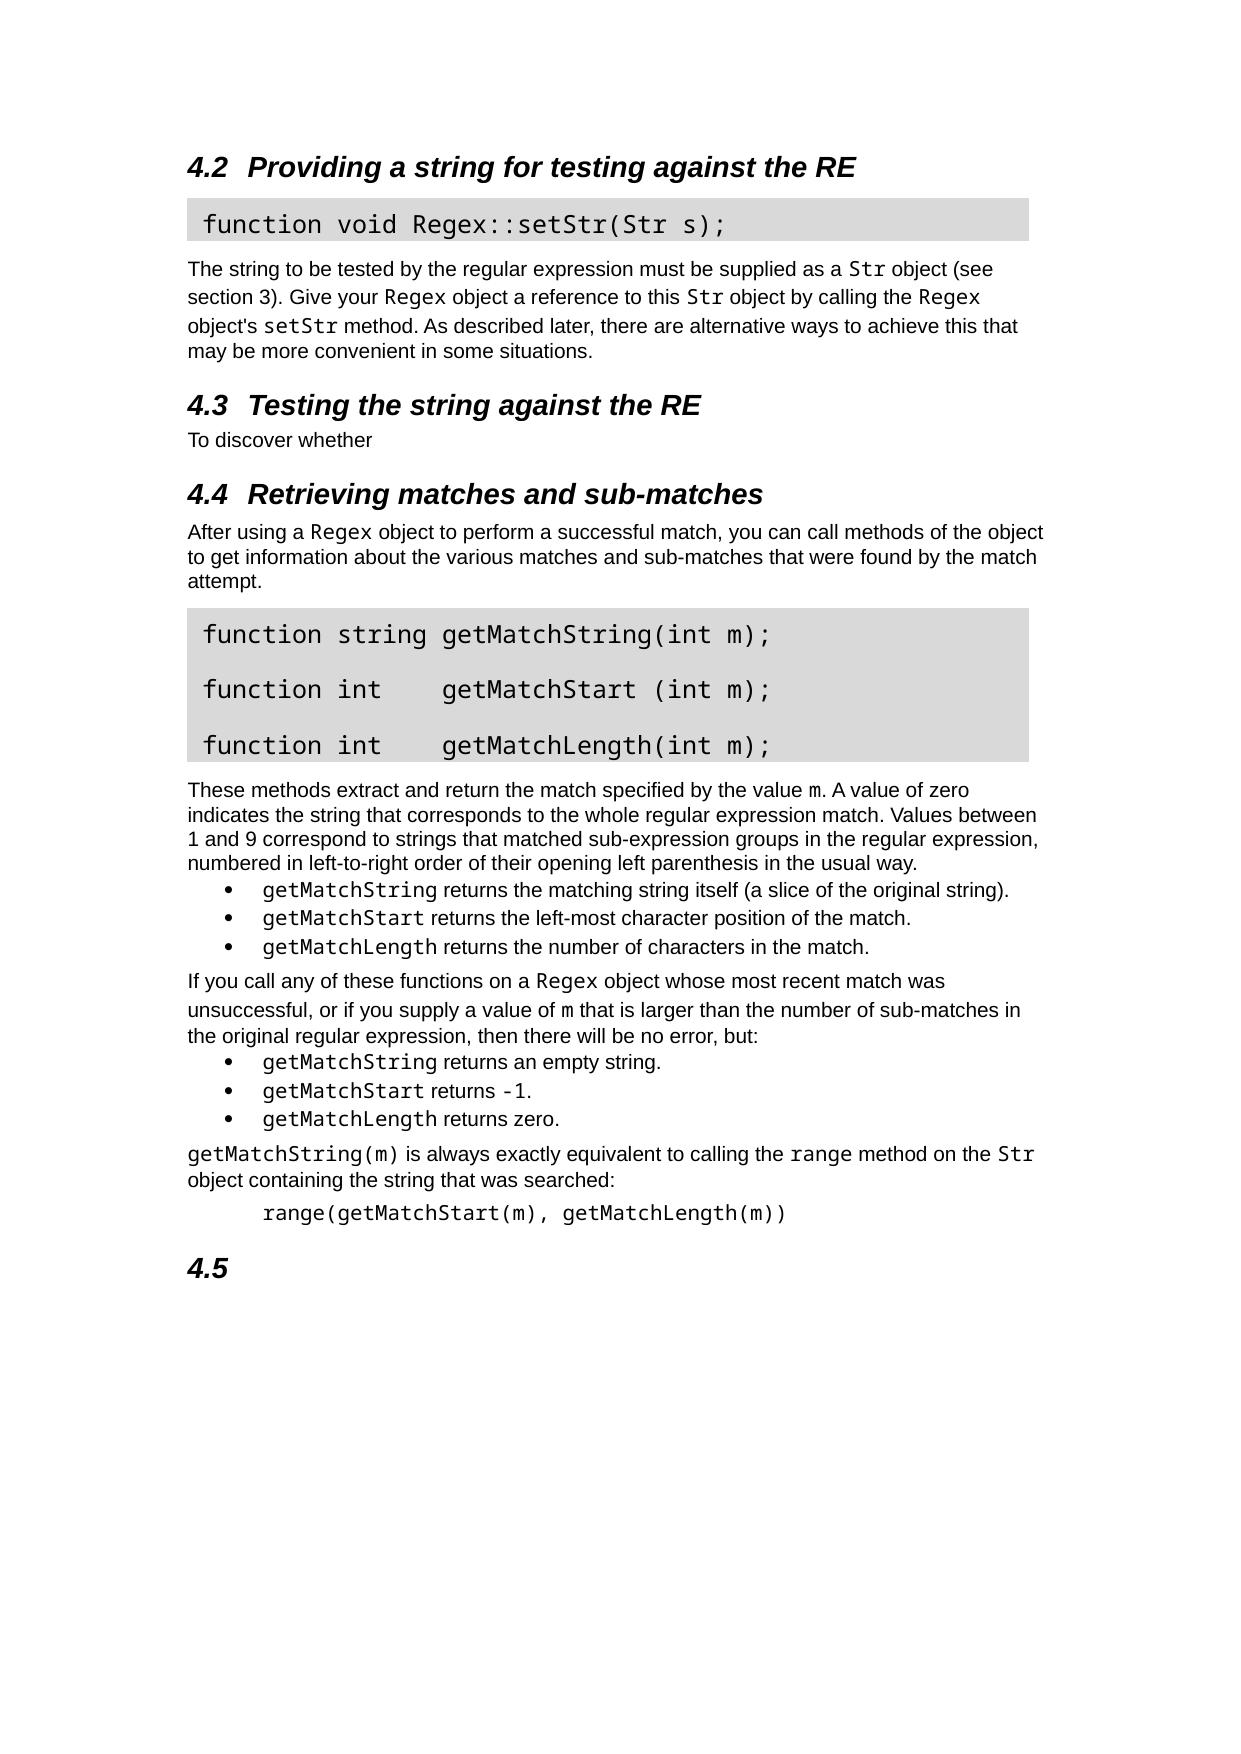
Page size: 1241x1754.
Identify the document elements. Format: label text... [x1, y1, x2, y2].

text getMatchString(m) is always exactly equivalent to calling the range method on the Str object containing the string that was searched: [187, 1139, 1053, 1191]
text range(getMatchStart(m), getMatchLength(m)) [187, 1198, 1053, 1226]
list getMatchStart returns the left-most character position of the match. [225, 903, 1053, 932]
text The string to be tested by the regular expression must be supplied as a Str object (see section 3). Give your Regex object a reference to this Str object by calling the Regex object's setStr method. As described later, there are alternative ways to achieve this that may be more convenient in some situations. [187, 254, 1053, 363]
text If you call any of these functions on a Regex object whose most recent match was unsuccessful, or if you supply a value of m that is larger than the number of sub-matches in the original regular expression, then there will be no error, but: [187, 967, 1053, 1047]
list getMatchLength returns the number of characters in the match. [225, 932, 1053, 960]
subtitle Providing a string for testing against the RE [187, 150, 1053, 183]
text After using a Regex object to perform a successful match, you can call methods of the object to get information about the various matches and sub-matches that were found by the match attempt. [187, 517, 1053, 593]
text function int getMatchStart (int m); [194, 663, 1023, 706]
list getMatchStart returns -1. [225, 1076, 1053, 1104]
list getMatchLength returns zero. [225, 1104, 1053, 1133]
list getMatchString returns an empty string. [225, 1047, 1053, 1076]
text function string getMatchString(int m); [194, 614, 1023, 650]
text To discover whether [187, 428, 1053, 452]
text function void Regex::setStr(Str s); [194, 205, 1023, 241]
subtitle Retrieving matches and sub-matches [187, 477, 1053, 511]
list getMatchString returns the matching string itself (a slice of the original string). [225, 875, 1053, 903]
text These methods extract and return the match specified by the value m. A value of zero indicates the string that corresponds to the whole regular expression match. Values between 1 and 9 correspond to strings that matched sub-expression groups in the regular expression, numbered in left-to-right order of their opening left parenthesis in the usual way. [187, 775, 1053, 875]
text function int getMatchLength(int m); [194, 719, 1023, 762]
subtitle Testing the string against the RE [187, 388, 1053, 422]
